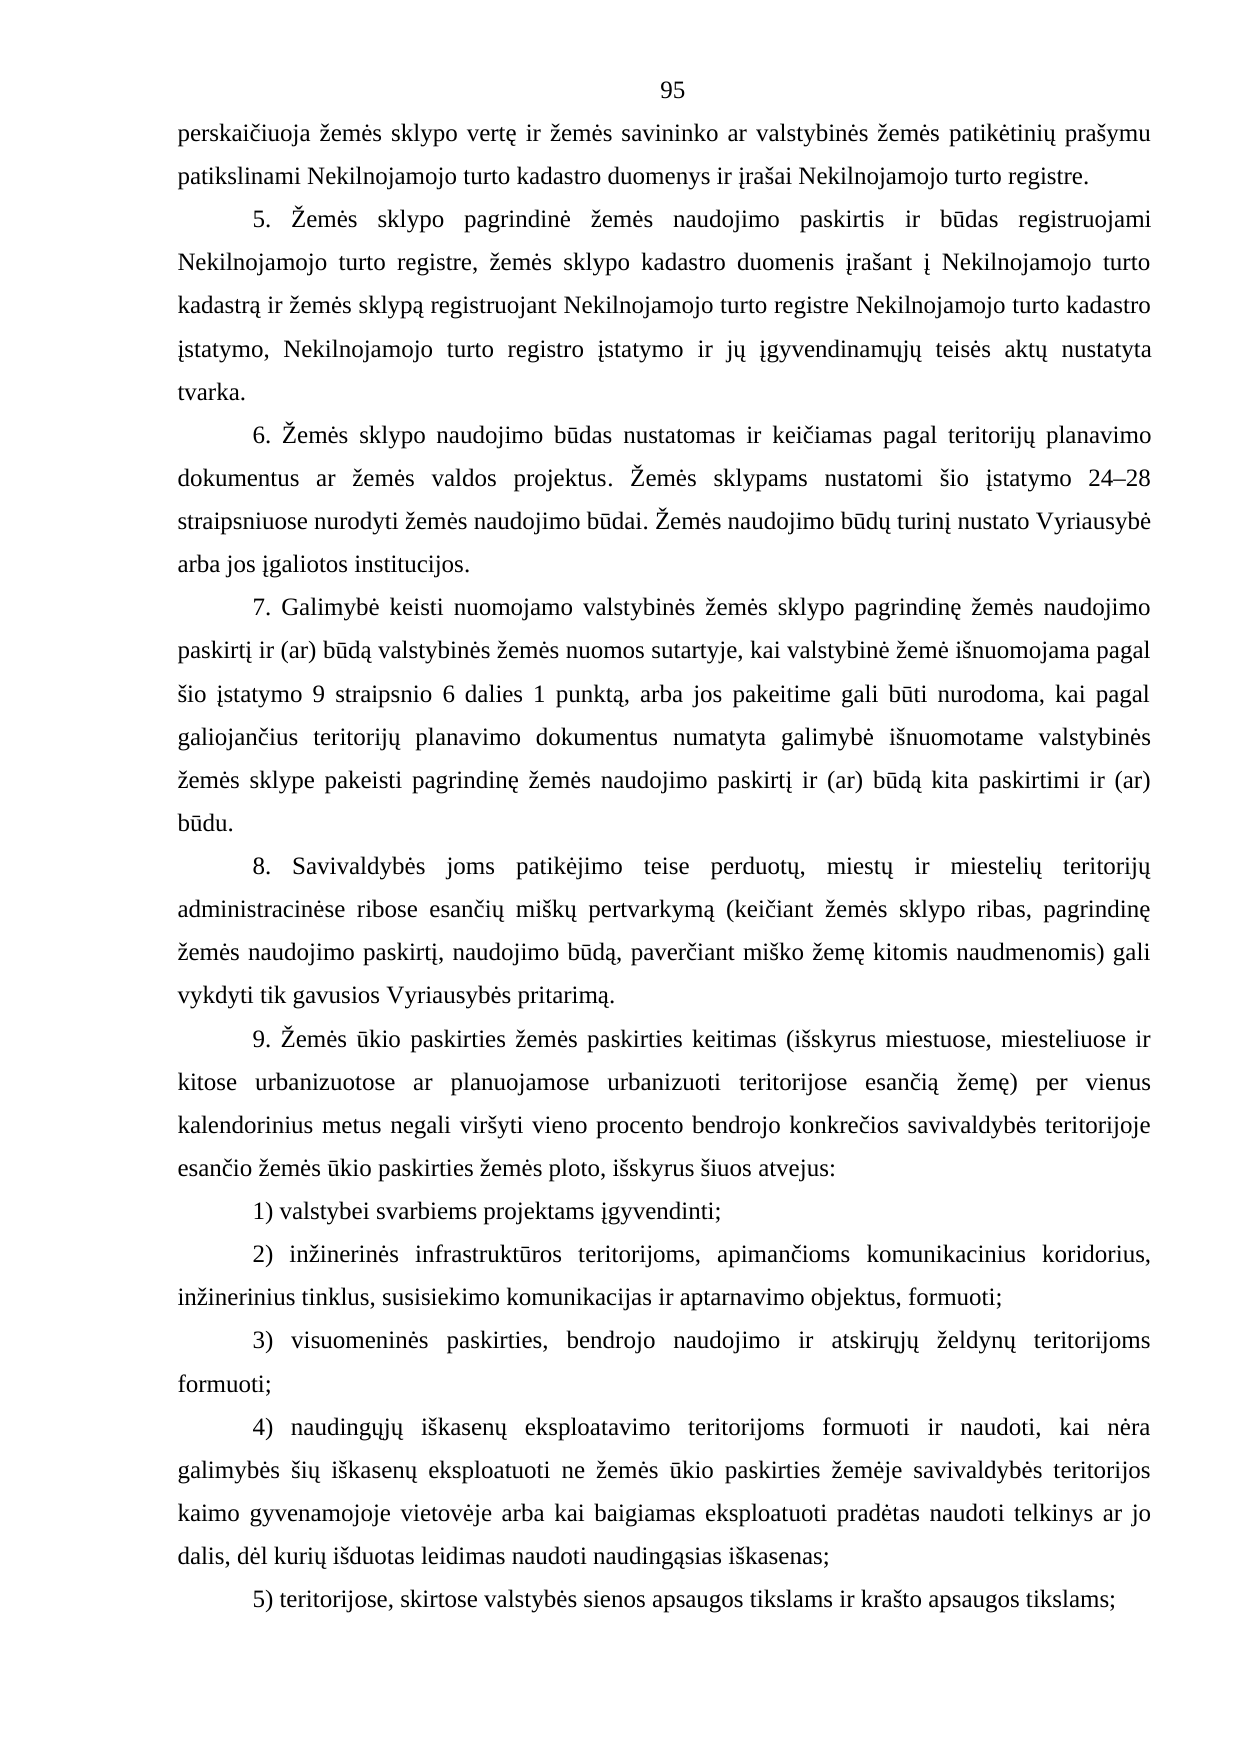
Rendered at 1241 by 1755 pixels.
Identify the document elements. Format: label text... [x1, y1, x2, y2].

text 4) naudingųjų iškasenų eksploatavimo teritorijoms formuoti ir naudoti, kai nėra galimybės šių iškasenų eksploatuoti ne žemės ūkio paskirties žemėje savivaldybės teritorijos kaimo gyvenamojoje vietovėje arba kai baigiamas eksploatuoti pradėtas naudoti telkinys ar jo dalis, dėl kurių išduotas leidimas naudoti naudingąsias iškasenas; [177, 1412, 1152, 1570]
text 9. Žemės ūkio paskirties žemės paskirties keitimas (išskyrus miestuose, miesteliuose ir kitose urbanizuotose ar planuojamose urbanizuoti teritorijose esančią žemę) per vienus kalendorinius metus negali viršyti vieno procento bendrojo konkrečios savivaldybės teritorijoje esančio žemės ūkio paskirties žemės ploto, išskyrus šiuos atvejus: [177, 1024, 1152, 1182]
text 2) inžinerinės infrastruktūros teritorijoms, apimančioms komunikacinius koridorius, inžinerinius tinklus, susisiekimo komunikacijas ir aptarnavimo objektus, formuoti; [177, 1239, 1152, 1311]
text 8. Savivaldybės joms patikėjimo teise perduotų, miestų ir miestelių teritorijų administracinėse ribose esančių miškų pertvarkymą (keičiant žemės sklypo ribas, pagrindinę žemės naudojimo paskirtį, naudojimo būdą, paverčiant miško žemę kitomis naudmenomis) gali vykdyti tik gavusios Vyriausybės pritarimą. [177, 851, 1152, 1009]
text 3) visuomeninės paskirties, bendrojo naudojimo ir atskirųjų želdynų teritorijoms formuoti; [177, 1326, 1152, 1397]
text 5. Žemės sklypo pagrindinė žemės naudojimo paskirtis ir būdas registruojami Nekilnojamojo turto registre, žemės sklypo kadastro duomenis įrašant į Nekilnojamojo turto kadastrą ir žemės sklypą registruojant Nekilnojamojo turto registre Nekilnojamojo turto kadastro įstatymo, Nekilnojamojo turto registro įstatymo ir jų įgyvendinamųjų teisės aktų nustatyta tvarka. [177, 204, 1152, 406]
text 5) teritorijose, skirtose valstybės sienos apsaugos tikslams ir krašto apsaugos tikslams; [177, 1584, 1152, 1613]
text 1) valstybei svarbiems projektams įgyvendinti; [177, 1196, 1152, 1225]
text 7. Galimybė keisti nuomojamo valstybinės žemės sklypo pagrindinę žemės naudojimo paskirtį ir (ar) būdą valstybinės žemės nuomos sutartyje, kai valstybinė žemė išnuomojama pagal šio įstatymo 9 straipsnio 6 dalies 1 punktą, arba jos pakeitime gali būti nurodoma, kai pagal galiojančius teritorijų planavimo dokumentus numatyta galimybė išnuomotame valstybinės žemės sklype pakeisti pagrindinę žemės naudojimo paskirtį ir (ar) būdą kita paskirtimi ir (ar) būdu. [177, 592, 1152, 837]
text perskaičiuoja žemės sklypo vertę ir žemės savininko ar valstybinės žemės patikėtinių prašymu patikslinami Nekilnojamojo turto kadastro duomenys ir įrašai Nekilnojamojo turto registre. [177, 118, 1152, 190]
text 6. Žemės sklypo naudojimo būdas nustatomas ir keičiamas pagal teritorijų planavimo dokumentus ar žemės valdos projektus. Žemės sklypams nustatomi šio įstatymo 24–28 straipsniuose nurodyti žemės naudojimo būdai. Žemės naudojimo būdų turinį nustato Vyriausybė arba jos įgaliotos institucijos. [177, 420, 1152, 578]
